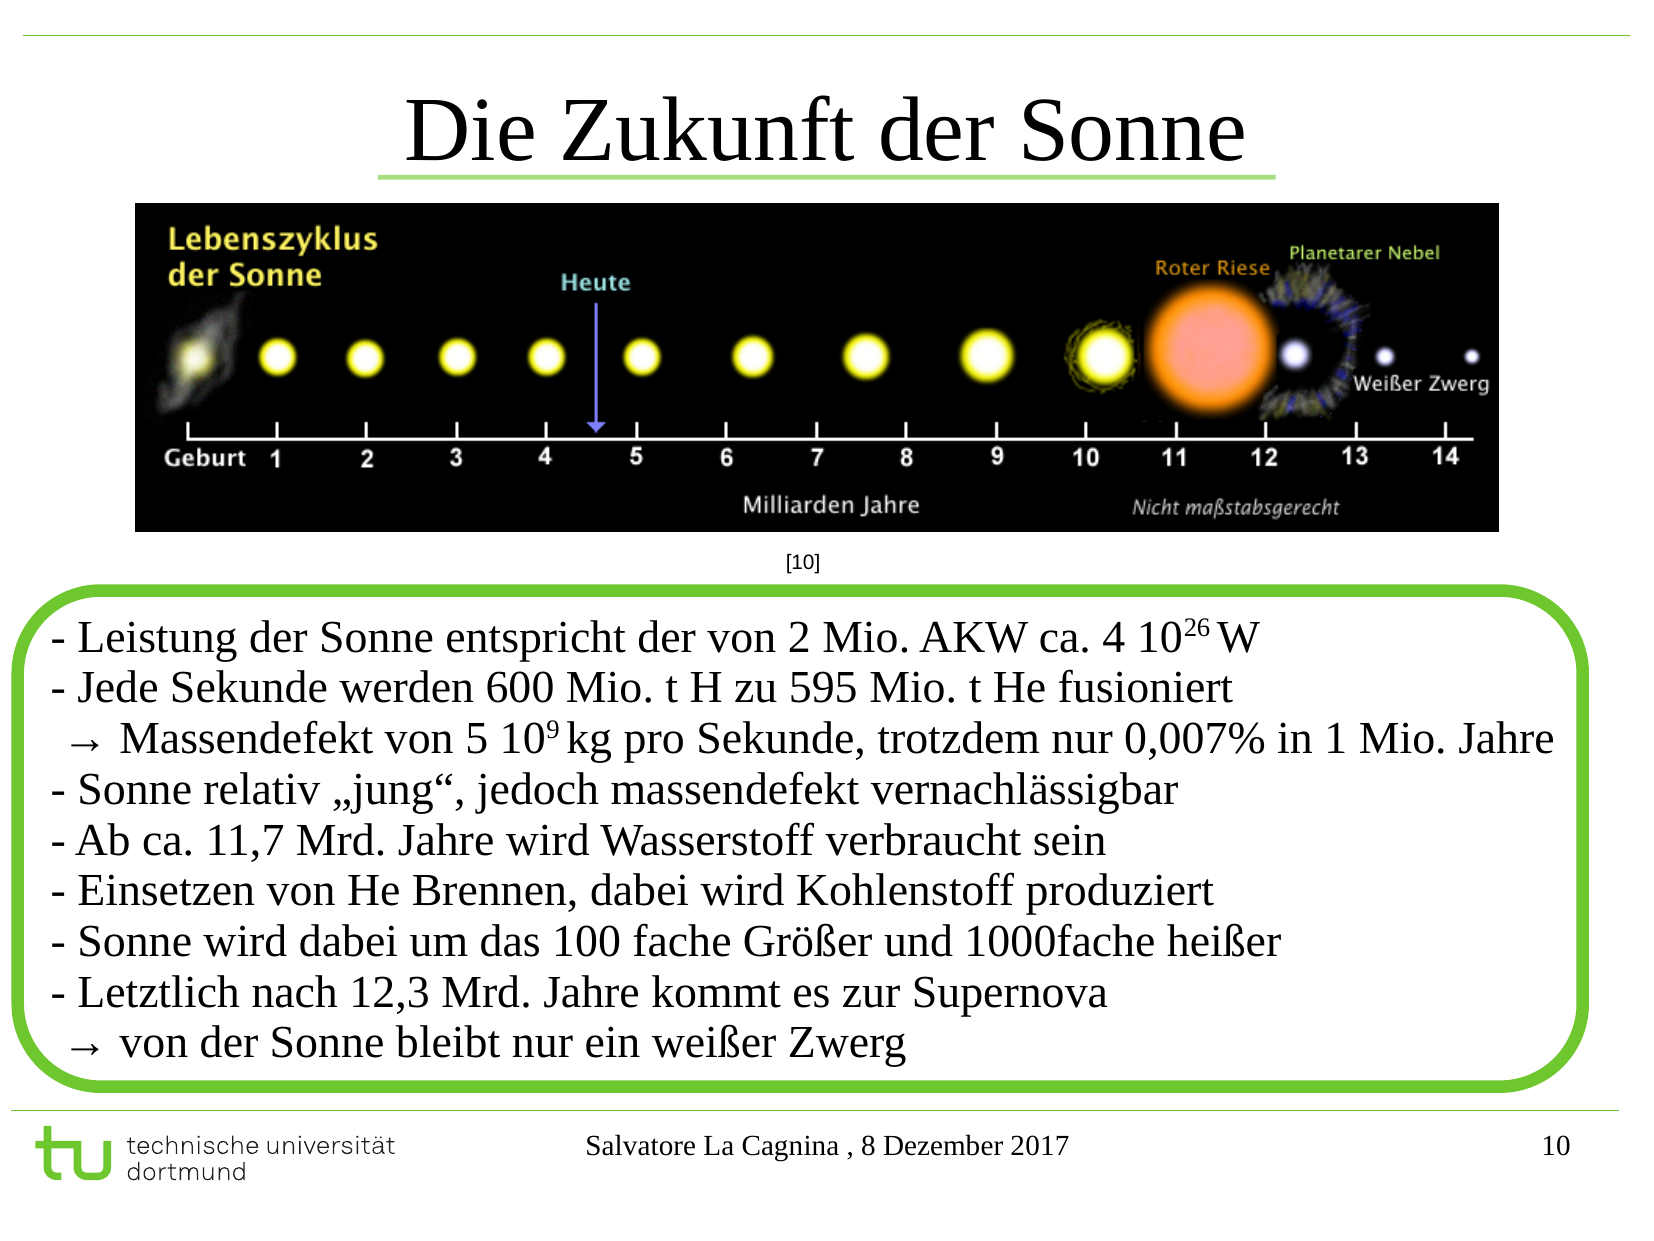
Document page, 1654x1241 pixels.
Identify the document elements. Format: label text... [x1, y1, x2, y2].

title Die Zukunft der Sonne [82, 25, 1571, 233]
picture [135, 203, 1499, 532]
chart [35, 1125, 461, 1241]
text_box [10] [661, 543, 945, 590]
text_box [17, 590, 1583, 1087]
text_box - Leistung der Sonne entspricht der von 2 Mio. AKW ca. 4 1026 W - Jede Sekunde werden 600 Mio. t H zu 595 Mio. t He fusioniert → Massendefekt von 5 109 kg pro Sekunde, trotzdem nur 0,007% in 1 Mio. Jahre - Sonne relativ „jung“, jedoch massendefekt vernachlässigbar - Ab ca. 11,7 Mrd. Jahre wird Wasserstoff verbraucht sein - Einsetzen von He Brennen, dabei wird Kohlenstoff produziert - Sonne wird dabei um das 100 fache Größer und 1000fache heißer - Letztlich nach 12,3 Mrd. Jahre kommt es zur Supernova → von der Sonne bleibt nur ein weißer Zwerg [1543, 603, 1619, 1076]
